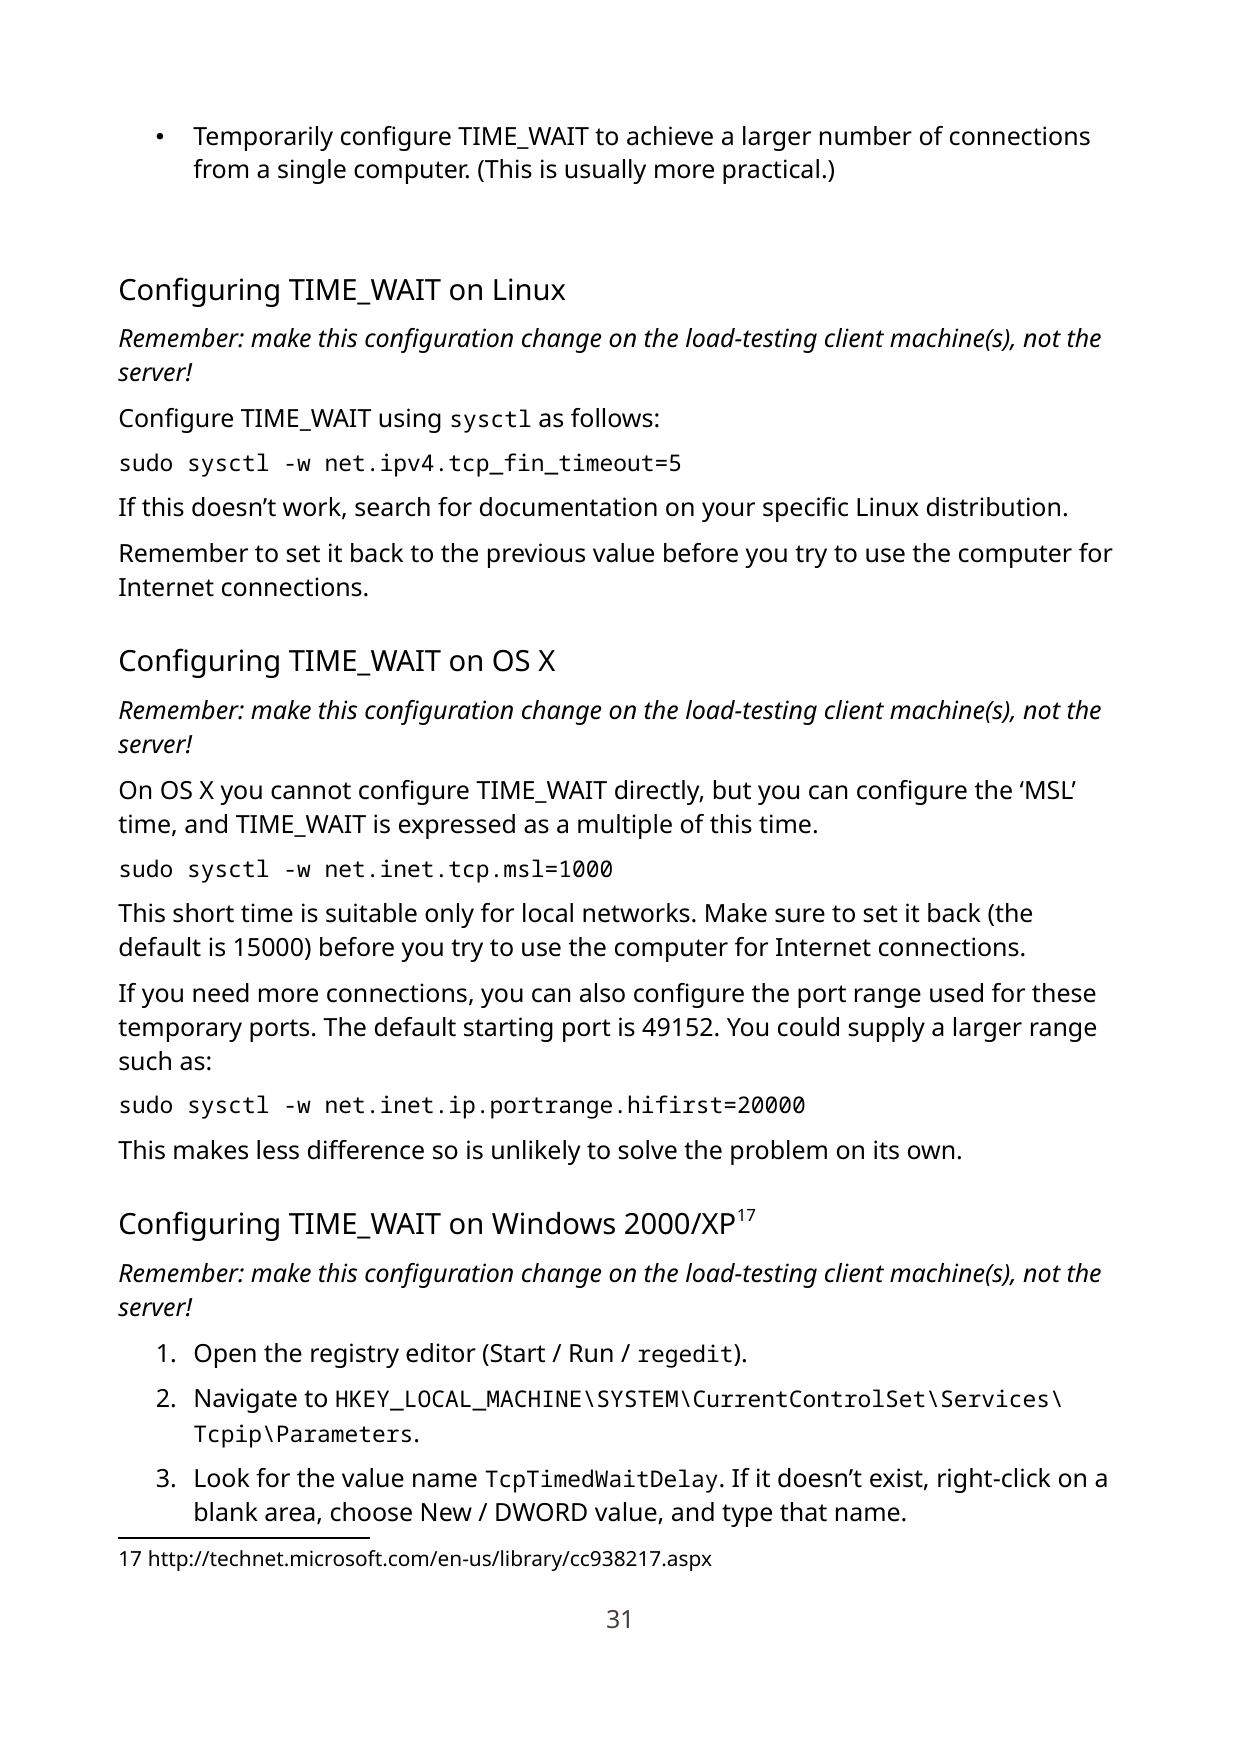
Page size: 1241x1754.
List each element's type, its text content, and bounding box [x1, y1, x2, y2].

list Navigate to HKEY_LOCAL_MACHINE\SYSTEM\CurrentControlSet\Services\ Tcpip\Parameters. [156, 1381, 1122, 1449]
text sudo sysctl -w net.ipv4.tcp_fin_timeout=5 [118, 447, 1122, 478]
subtitle Configuring TIME_WAIT on Windows 2000/XP [118, 1203, 1122, 1243]
text sudo sysctl -w net.inet.tcp.msl=1000 [118, 852, 1122, 884]
text On OS X you cannot configure TIME_WAIT directly, but you can configure the ‘MSL’ time, and TIME_WAIT is expressed as a multiple of this time. [118, 773, 1122, 841]
text Remember: make this configuration change on the load-testing client machine(s), not the server! [118, 1255, 1122, 1323]
text Configure TIME_WAIT using sysctl as follows: [118, 401, 1122, 435]
text http://technet.microsoft.com/en-us/library/cc938217.aspx [118, 1544, 1122, 1572]
subtitle Configuring TIME_WAIT on OS X [118, 641, 1122, 680]
list Look for the value name TcpTimedWaitDelay. If it doesn’t exist, right-click on a blank area, choose New / DWORD value, and type that name. [156, 1461, 1122, 1529]
text This short time is suitable only for local networks. Make sure to set it back (the default is 15000) before you try to use the computer for Internet connections. [118, 896, 1122, 964]
text Remember to set it back to the previous value before you try to use the computer for Internet connections. [118, 536, 1122, 604]
list Open the registry editor (Start / Run / regedit). [156, 1335, 1122, 1369]
text If this doesn’t work, search for documentation on your specific Linux distribution. [118, 490, 1122, 524]
list Temporarily configure TIME_WAIT to achieve a larger number of connections from a single computer. (This is usually more practical.) [156, 118, 1122, 186]
subtitle Configuring TIME_WAIT on Linux [118, 269, 1122, 308]
text Remember: make this configuration change on the load-testing client machine(s), not the server! [118, 321, 1122, 389]
text This makes less difference so is unlikely to solve the problem on its own. [118, 1132, 1122, 1166]
text If you need more connections, you can also configure the port range used for these temporary ports. The default starting port is 49152. You could supply a larger range such as: [118, 975, 1122, 1078]
text Remember: make this configuration change on the load-testing client machine(s), not the server! [118, 693, 1122, 761]
text sudo sysctl -w net.inet.ip.portrange.hifirst=20000 [118, 1089, 1122, 1121]
